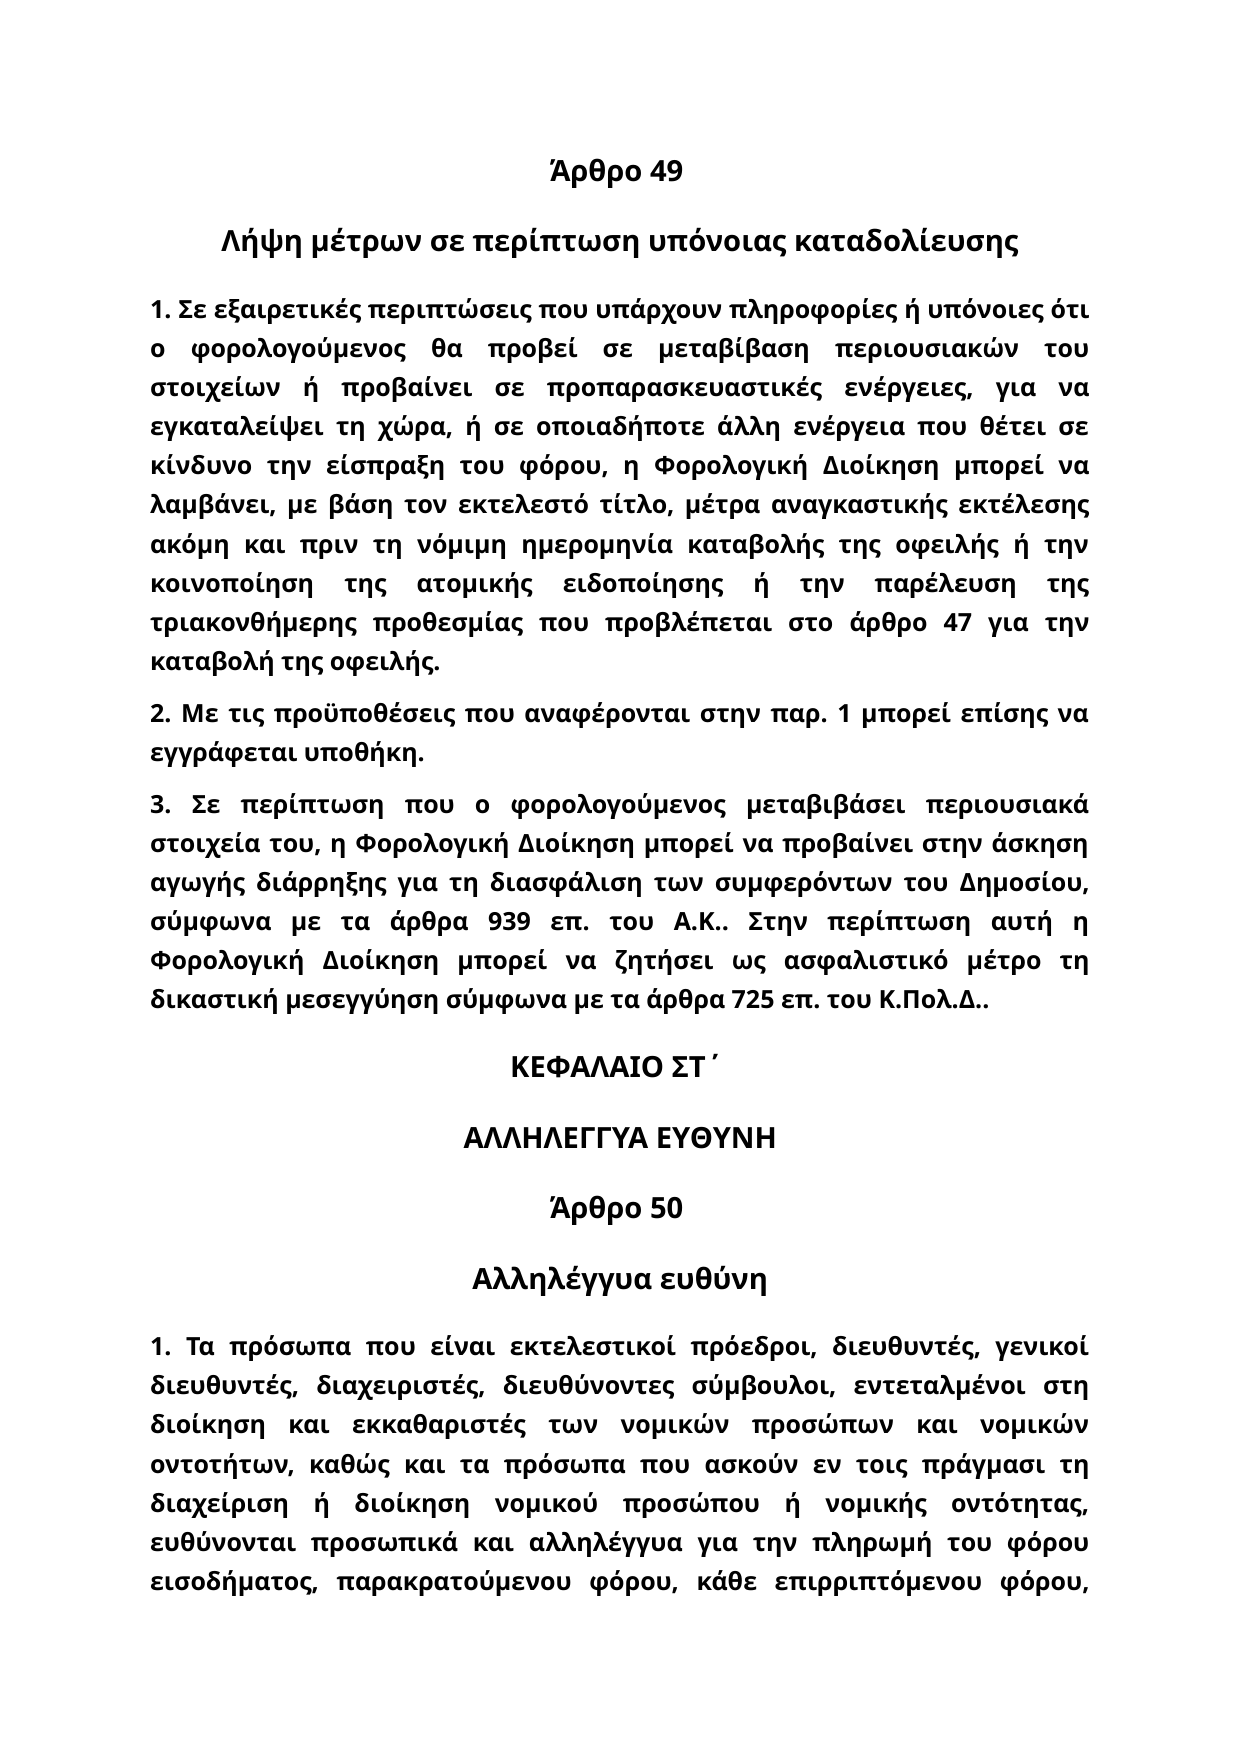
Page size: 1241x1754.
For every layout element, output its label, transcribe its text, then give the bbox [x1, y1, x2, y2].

text 2. Με τις προϋποθέσεις που αναφέρονται στην παρ. 1 μπορεί επίσης να εγγράφεται υποθήκη. [150, 695, 1090, 769]
subtitle Άρθρο 49 [150, 150, 1090, 190]
subtitle ΑΛΛΗΛΕΓΓΥΑ ΕΥΘΥΝΗ [150, 1117, 1090, 1157]
text 3. Σε περίπτωση που ο φορολογούμενος μεταβιβάσει περιουσιακά στοιχεία του, η Φορολογική Διοίκηση μπορεί να προβαίνει στην άσκηση αγωγής διάρρηξης για τη διασφάλιση των συμφερόντων του Δημοσίου, σύμφωνα με τα άρθρα 939 επ. του Α.Κ.. Στην περίπτωση αυτή η Φορολογική Διοίκηση μπορεί να ζητήσει ως ασφαλιστικό μέτρο τη δικαστική μεσεγγύηση σύμφωνα με τα άρθρα 725 επ. του Κ.Πολ.Δ.. [150, 786, 1090, 1016]
text 1. Τα πρόσωπα που είναι εκτελεστικοί πρόεδροι, διευθυντές, γενικοί διευθυντές, διαχειριστές, διευθύνοντες σύμβουλοι, εντεταλμένοι στη διοίκηση και εκκαθαριστές των νομικών προσώπων και νομικών οντοτήτων, καθώς και τα πρόσωπα που ασκούν εν τοις πράγμασι τη διαχείριση ή διοίκηση νομικού προσώπου ή νομικής οντότητας, ευθύνονται προσωπικά και αλληλέγγυα για την πληρωμή του φόρου εισοδήματος, παρακρατούμενου φόρου, κάθε επιρριπτόμενου φόρου, [150, 1329, 1090, 1598]
subtitle Αλληλέγγυα ευθύνη [150, 1258, 1090, 1298]
subtitle ΚΕΦΑΛΑΙΟ ΣΤ΄ [150, 1046, 1090, 1086]
subtitle Άρθρο 50 [150, 1187, 1090, 1227]
text 1. Σε εξαιρετικές περιπτώσεις που υπάρχουν πληροφορίες ή υπόνοιες ότι ο φορολογούμενος θα προβεί σε μεταβίβαση περιουσιακών του στοιχείων ή προβαίνει σε προπαρασκευαστικές ενέργειες, για να εγκαταλείψει τη χώρα, ή σε οποιαδήποτε άλλη ενέργεια που θέτει σε κίνδυνο την είσπραξη του φόρου, η Φορολογική Διοίκηση μπορεί να λαμβάνει, με βάση τον εκτελεστό τίτλο, μέτρα αναγκαστικής εκτέλεσης ακόμη και πριν τη νόμιμη ημερομηνία καταβολής της οφειλής ή την κοινοποίηση της ατομικής ειδοποίησης ή την παρέλευση της τριακονθήμερης προθεσμίας που προβλέπεται στο άρθρο 47 για την καταβολή της οφειλής. [150, 291, 1090, 678]
subtitle Λήψη μέτρων σε περίπτωση υπόνοιας καταδολίευσης [150, 221, 1090, 260]
